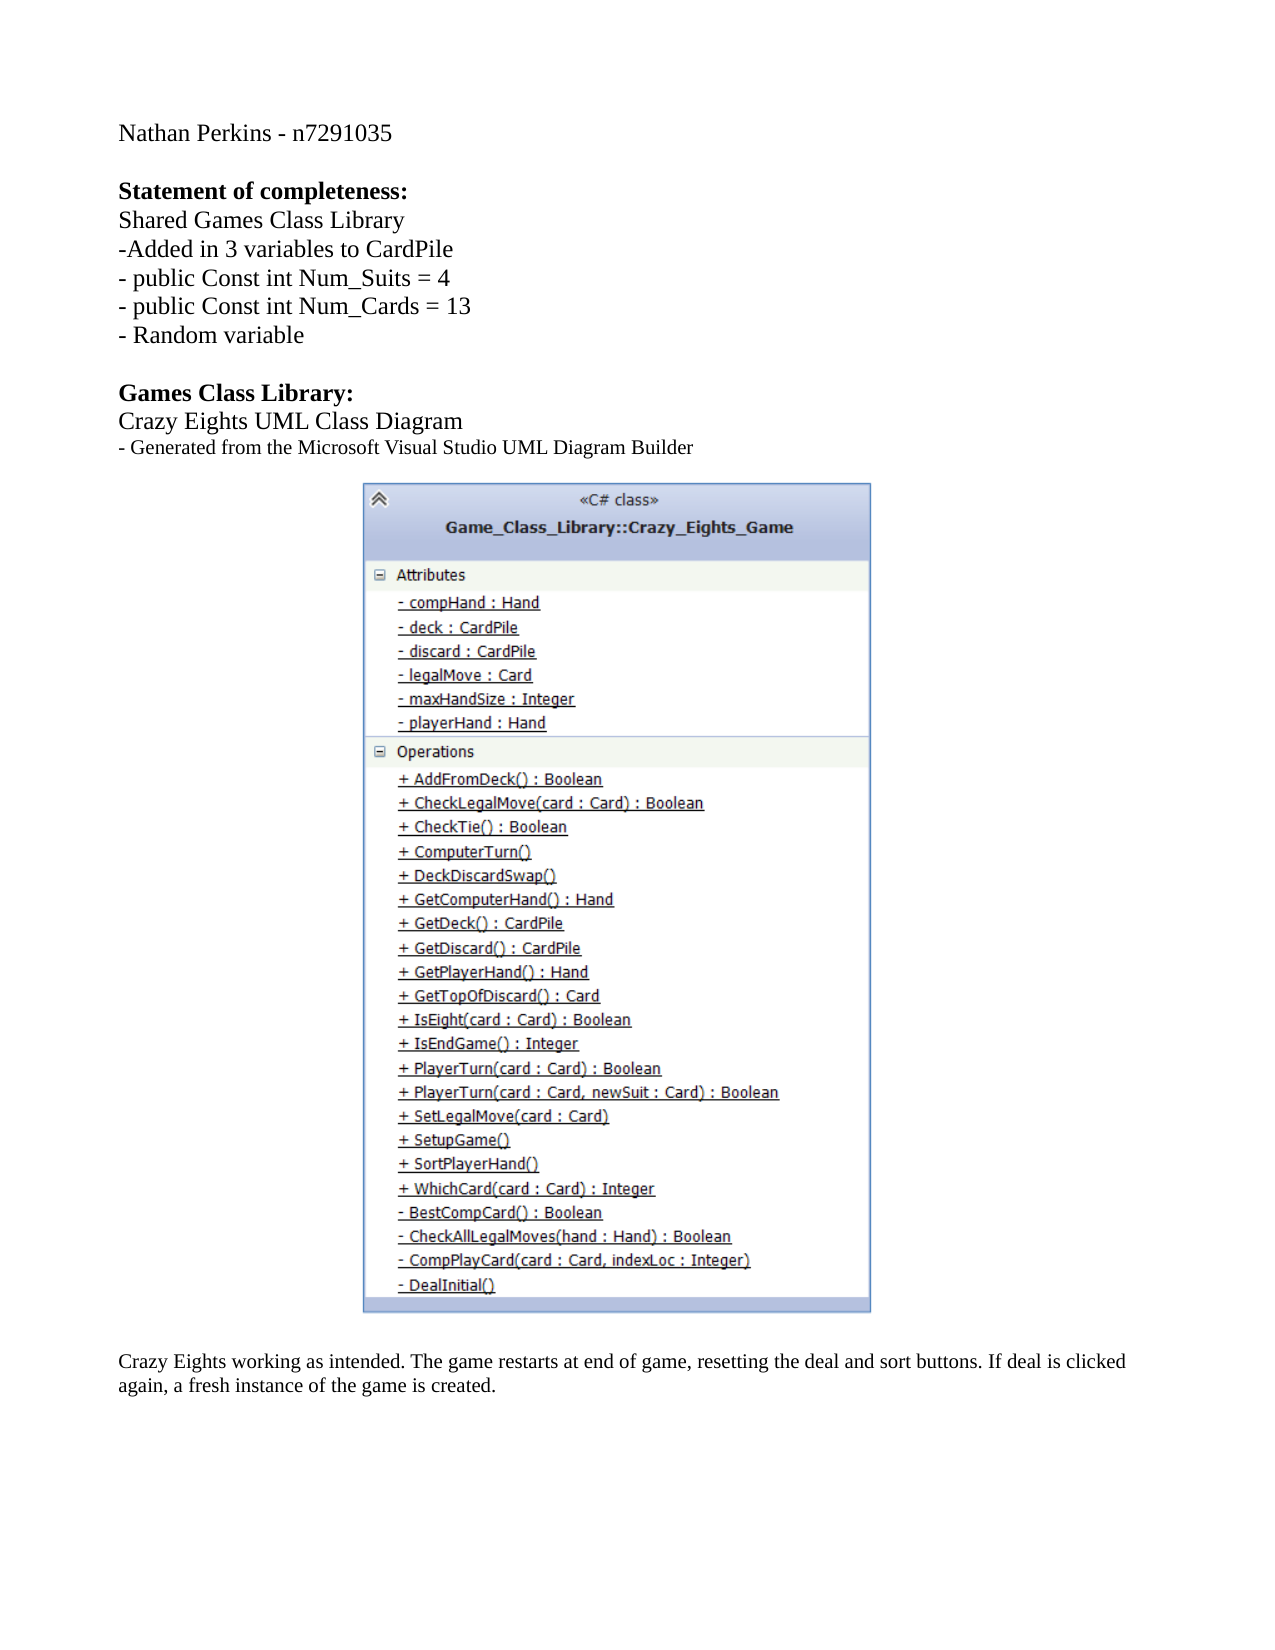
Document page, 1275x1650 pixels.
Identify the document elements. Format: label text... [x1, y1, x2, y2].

text Statement of completeness: [118, 176, 1157, 205]
text Games Class Library: [118, 378, 1157, 406]
picture [348, 468, 885, 1326]
text -Added in 3 variables to CardPile [118, 234, 1157, 263]
text Crazy Eights UML Class Diagram [118, 406, 1157, 435]
text Shared Games Class Library [118, 205, 1157, 234]
text - Generated from the Microsoft Visual Studio UML Diagram Builder [118, 435, 1157, 459]
text - public Const int Num_Suits = 4 [118, 263, 1157, 291]
text - Random variable [118, 320, 1157, 349]
text Crazy Eights working as intended. The game restarts at end of game, resetting the deal and sort buttons. If deal is clicked again, a fresh instance of the game is created. [118, 1349, 1157, 1397]
text - public Const int Num_Cards = 13 [118, 291, 1157, 320]
